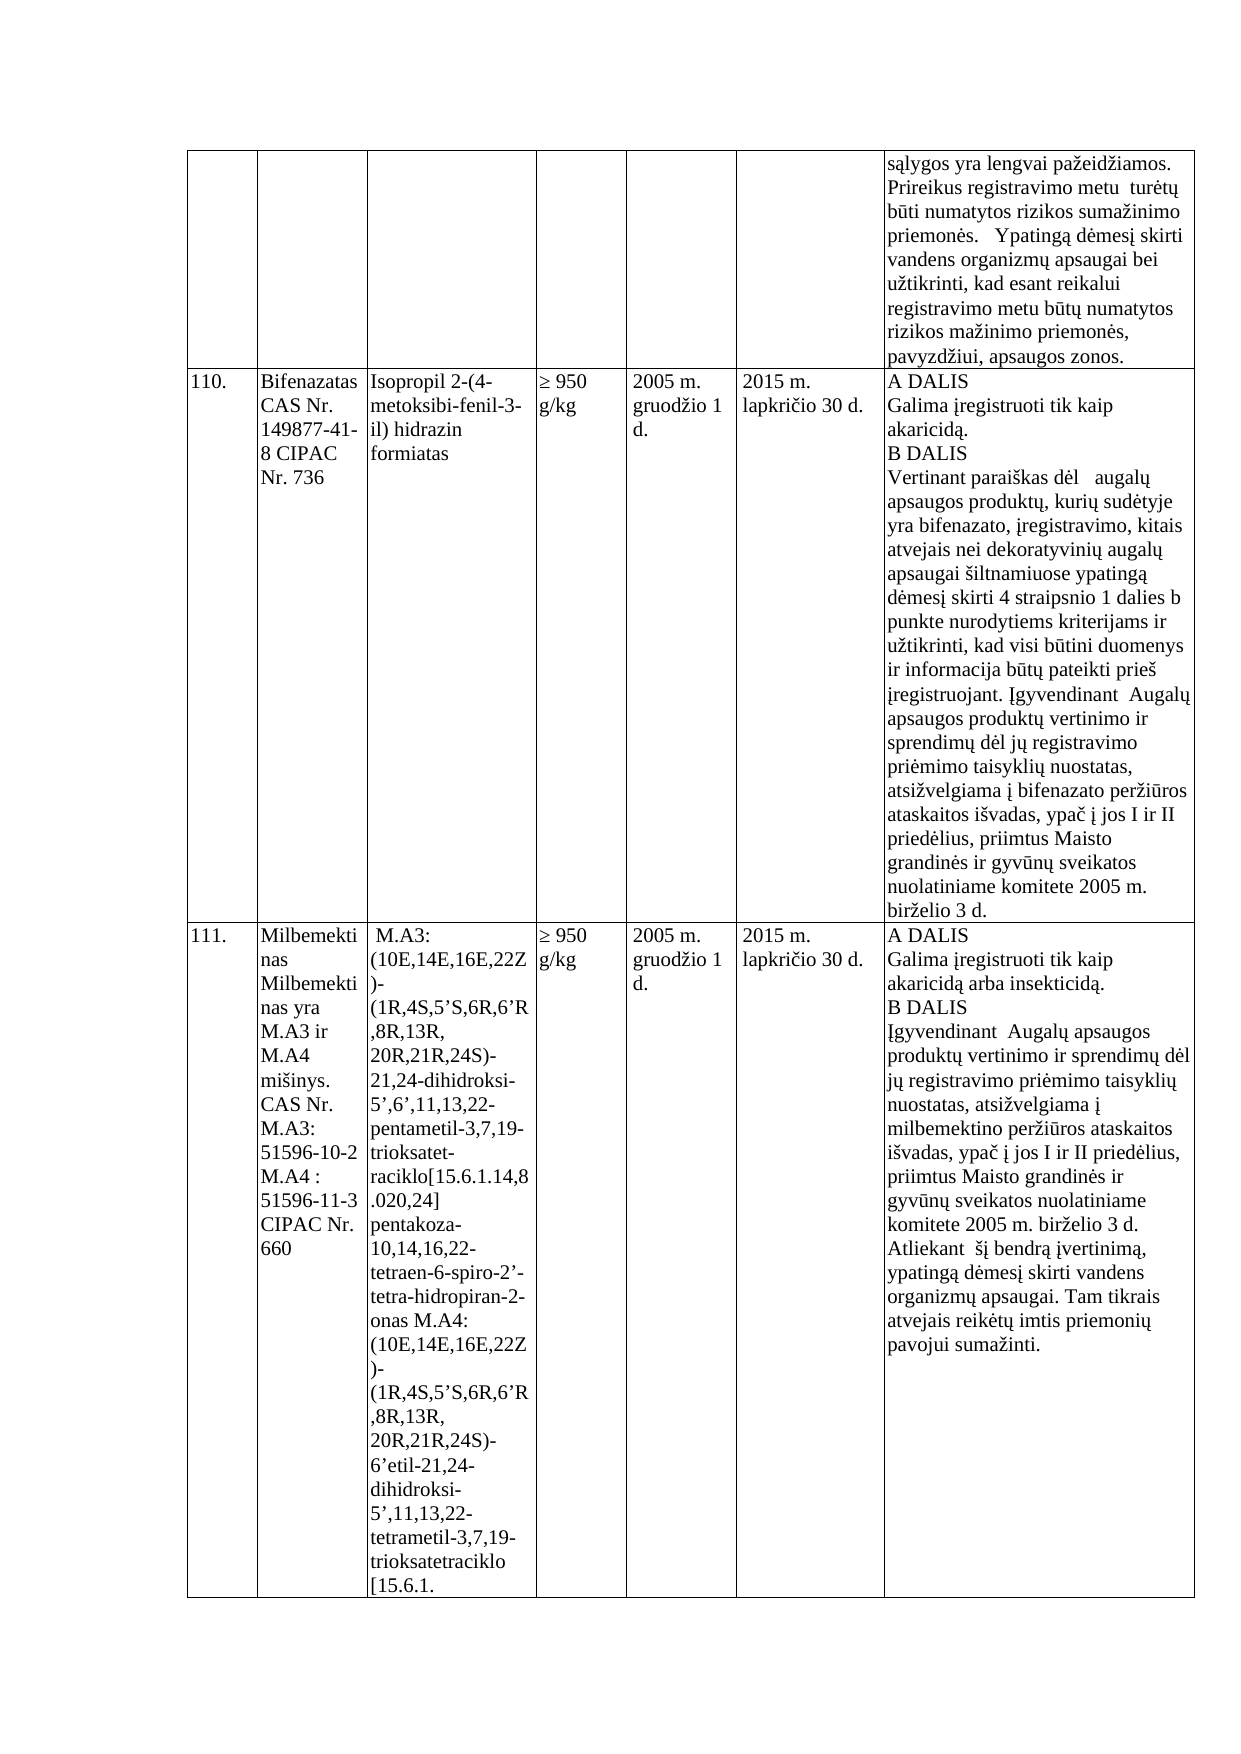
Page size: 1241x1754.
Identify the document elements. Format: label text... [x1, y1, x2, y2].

table_cell 110. [188, 369, 257, 922]
table_cell [537, 151, 626, 368]
table_cell 2005 m. gruodžio 1 d. [627, 923, 736, 1597]
table_cell Milbemektinas Milbemektinas yra M.A3 ir M.A4 mišinys. CAS Nr. M.A3: 51596-10-2 M.A4 : 51596-11-3 CIPAC Nr. 660 [258, 923, 367, 1597]
table_cell Isopropil 2-(4-metoksibi-fenil-3-il) hidrazin formiatas [368, 369, 536, 922]
table_cell 2015 m. lapkričio 30 d. [737, 369, 884, 922]
table_cell [737, 151, 884, 368]
table_cell 2005 m. gruodžio 1 d. [627, 369, 736, 922]
table_cell M.A3: (10E,14E,16E,22Z)-(1R,4S,5’S,6R,6’R,8R,13R, 20R,21R,24S)-21,24-dihidroksi-5’,6’,11,13,22-pentametil-3,7,19-trioksatet-raciklo[15.6.1.14,8.020,24] pentakoza-10,14,16,22-tetraen-6-spiro-2’-tetra-hidropiran-2-onas M.A4: (10E,14E,16E,22Z)-(1R,4S,5’S,6R,6’R,8R,13R, 20R,21R,24S)-6’etil-21,24-dihidroksi-5’,11,13,22-tetrametil-3,7,19-trioksatetraciklo [15.6.1. [368, 923, 536, 1597]
table_cell A DALIS Galima įregistruoti tik kaip akaricidą. B DALIS Vertinant paraiškas dėl augalų apsaugos produktų, kurių sudėtyje yra bifenazato, įregistravimo, kitais atvejais nei dekoratyvinių augalų apsaugai šiltnamiuose ypatingą dėmesį skirti 4 straipsnio 1 dalies b punkte nurodytiems kriterijams ir užtikrinti, kad visi būtini duomenys ir informacija būtų pateikti prieš įregistruojant. Įgyvendinant Augalų apsaugos produktų vertinimo ir sprendimų dėl jų registravimo priėmimo taisyklių nuostatas, atsižvelgiama į bifenazato peržiūros ataskaitos išvadas, ypač į jos I ir II priedėlius, priimtus Maisto grandinės ir gyvūnų sveikatos nuolatiniame komitete 2005 m. birželio 3 d. [885, 369, 1194, 922]
table_cell sąlygos yra lengvai pažeidžiamos. Prireikus registravimo metu turėtų būti numatytos rizikos sumažinimo priemonės. Ypatingą dėmesį skirti vandens organizmų apsaugai bei užtikrinti, kad esant reikalui registravimo metu būtų numatytos rizikos mažinimo priemonės, pavyzdžiui, apsaugos zonos. [885, 151, 1194, 368]
table_cell Bifenazatas CAS Nr. 149877-41-8 CIPAC Nr. 736 [258, 369, 367, 922]
table_cell 2015 m. lapkričio 30 d. [737, 923, 884, 1597]
table_cell [368, 151, 536, 368]
table_cell ≥ 950 g/kg [537, 369, 626, 922]
table_cell 111. [188, 923, 257, 1597]
table_cell ≥ 950 g/kg [537, 923, 626, 1597]
table_cell [258, 151, 367, 368]
table_cell A DALIS Galima įregistruoti tik kaip akaricidą arba insekticidą. B DALIS Įgyvendinant Augalų apsaugos produktų vertinimo ir sprendimų dėl jų registravimo priėmimo taisyklių nuostatas, atsižvelgiama į milbemektino peržiūros ataskaitos išvadas, ypač į jos I ir II priedėlius, priimtus Maisto grandinės ir gyvūnų sveikatos nuolatiniame komitete 2005 m. birželio 3 d. Atliekant šį bendrą įvertinimą, ypatingą dėmesį skirti vandens organizmų apsaugai. Tam tikrais atvejais reikėtų imtis priemonių pavojui sumažinti. [885, 923, 1194, 1597]
table_cell [188, 151, 257, 368]
table_cell [627, 151, 736, 368]
